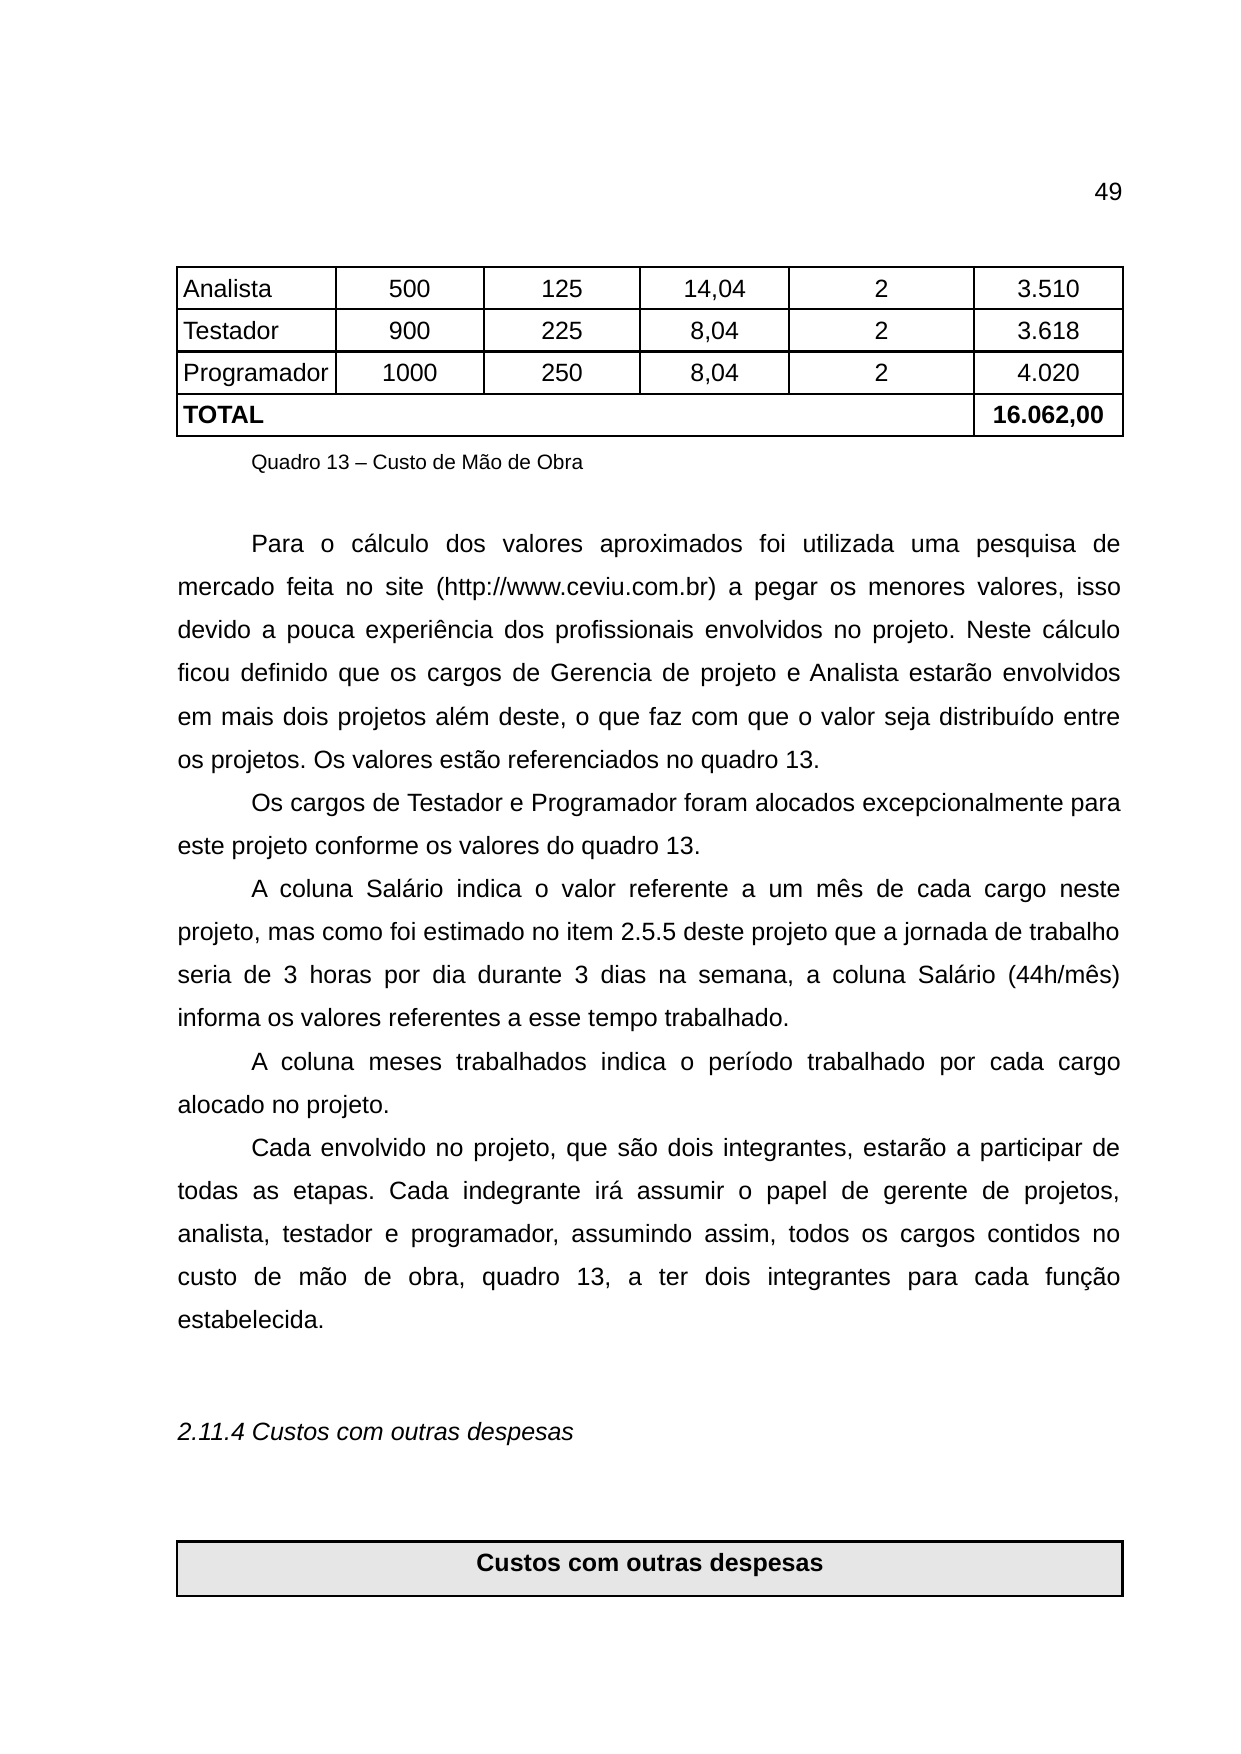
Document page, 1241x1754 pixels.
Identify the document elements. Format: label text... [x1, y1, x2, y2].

table_cell Testador [178, 310, 335, 350]
table_cell 4.020 [975, 353, 1122, 393]
table_cell 125 [485, 268, 639, 308]
table_cell Programador [178, 353, 335, 393]
table_cell 2 [790, 310, 973, 350]
table_cell 8,04 [641, 353, 788, 393]
table_cell 2 [790, 268, 973, 308]
table_cell 16.062,00 [975, 395, 1122, 435]
subtitle 2.11.4 Custos com outras despesas [177, 1417, 1122, 1445]
table_cell 8,04 [641, 310, 788, 350]
text Quadro 13 – Custo de Mão de Obra [177, 449, 1122, 473]
table_cell 250 [485, 353, 639, 393]
table_cell 2 [790, 353, 973, 393]
table_cell 1000 [337, 353, 483, 393]
table_header Custos com outras despesas [178, 1543, 1121, 1595]
table_cell 3.618 [975, 310, 1122, 350]
table_cell 900 [337, 310, 483, 350]
table_cell 14,04 [641, 268, 788, 308]
table_cell TOTAL [178, 395, 973, 435]
table_cell 500 [337, 268, 483, 308]
text Cada envolvido no projeto, que são dois integrantes, estarão a participar de todas as etapas. Cada indegrante irá assumir o papel de gerente de projetos, analista, testador e programador, assumindo assim, todos os cargos contidos no custo de mão de obra, quadro 13, a ter dois integrantes para cada função estabelecida. [177, 1133, 1122, 1334]
text A coluna meses trabalhados indica o período trabalhado por cada cargo alocado no projeto. [177, 1047, 1122, 1118]
text Para o cálculo dos valores aproximados foi utilizada uma pesquisa de mercado feita no site (http://www.ceviu.com.br) a pegar os menores valores, isso devido a pouca experiência dos profissionais envolvidos no projeto. Neste cálculo ficou definido que os cargos de Gerencia de projeto e Analista estarão envolvidos em mais dois projetos além deste, o que faz com que o valor seja distribuído entre os projetos. Os valores estão referenciados no quadro 13. [177, 529, 1122, 773]
table_cell 225 [485, 310, 639, 350]
table_cell 3.510 [975, 268, 1122, 308]
table_cell Analista [178, 268, 335, 308]
text Os cargos de Testador e Programador foram alocados excepcionalmente para este projeto conforme os valores do quadro 13. [177, 788, 1122, 860]
text A coluna Salário indica o valor referente a um mês de cada cargo neste projeto, mas como foi estimado no item 2.5.5 deste projeto que a jornada de trabalho seria de 3 horas por dia durante 3 dias na semana, a coluna Salário (44h/mês) informa os valores referentes a esse tempo trabalhado. [177, 874, 1122, 1032]
